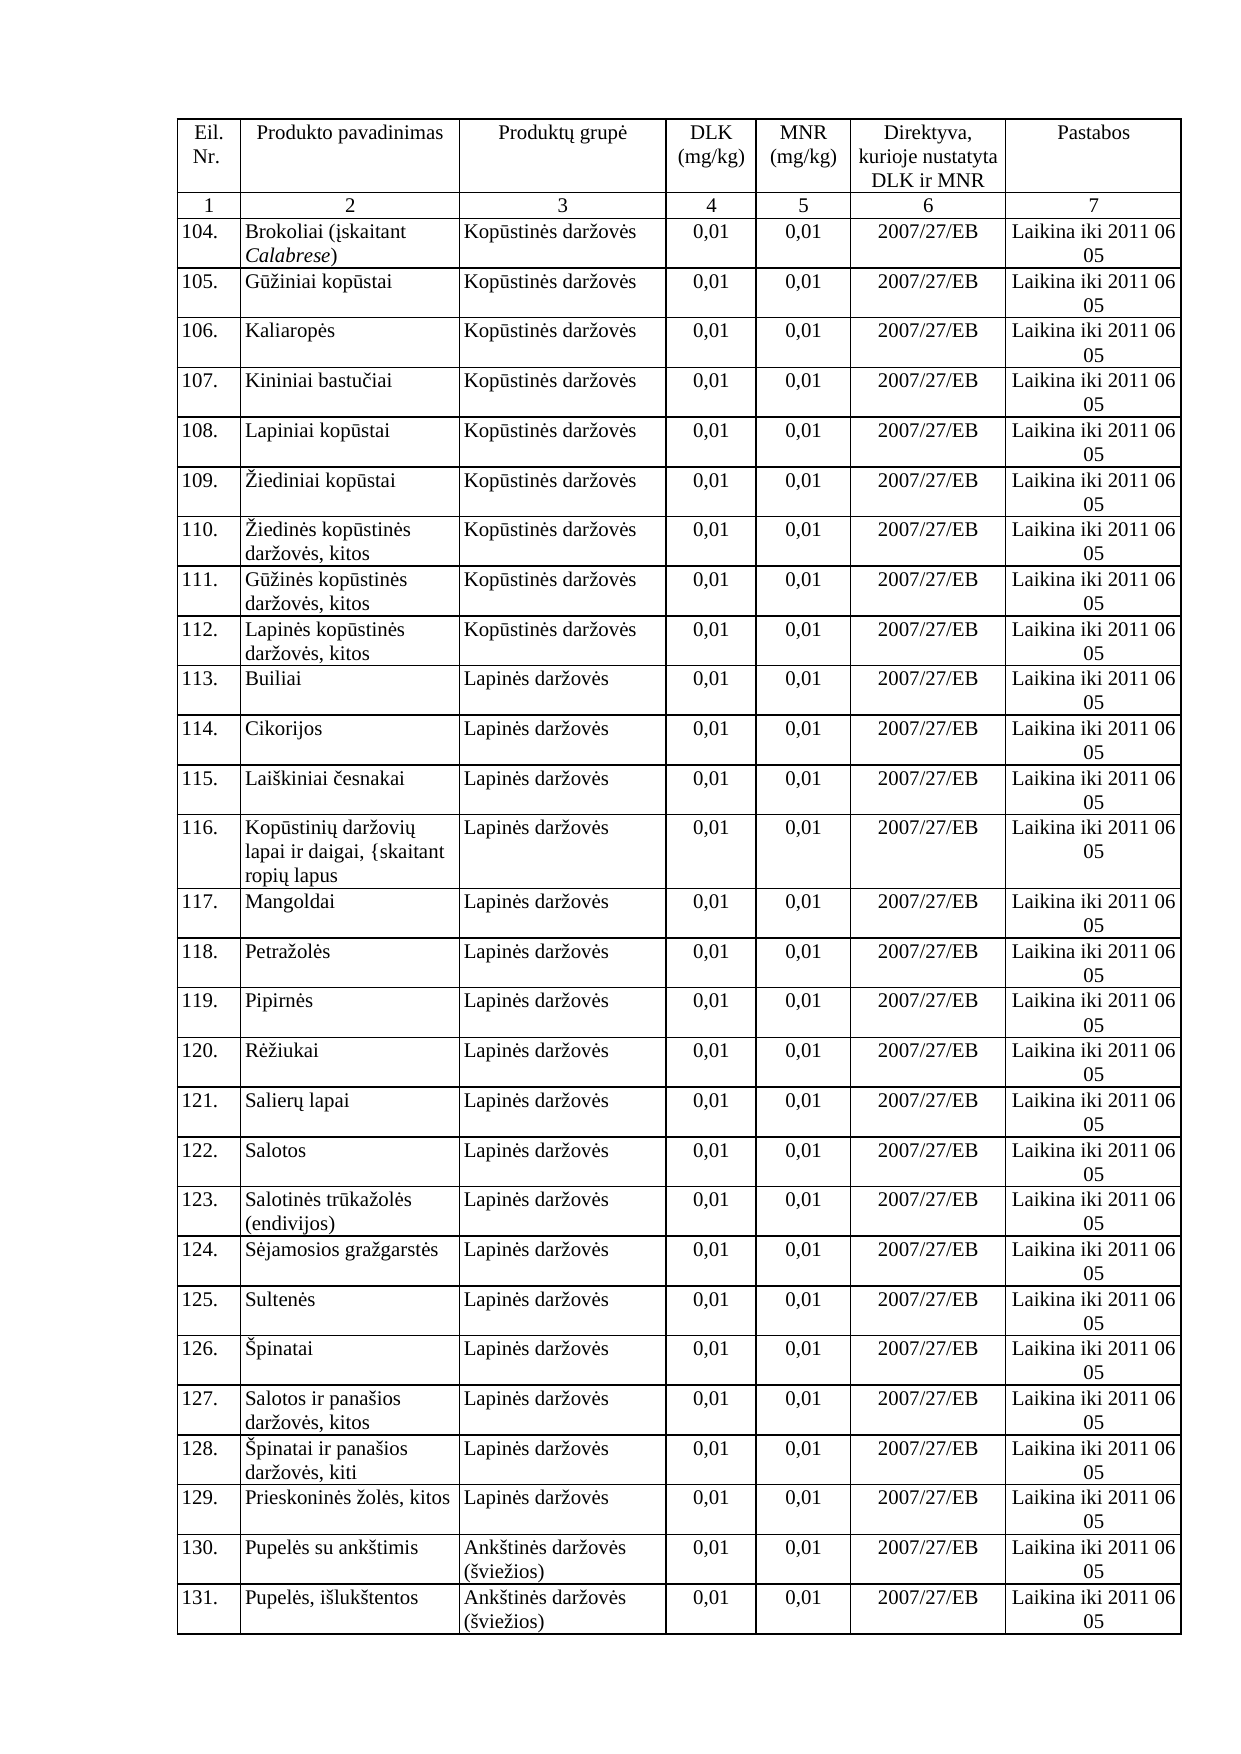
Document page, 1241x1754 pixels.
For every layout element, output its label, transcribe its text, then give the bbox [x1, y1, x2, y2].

table_cell 117. [178, 889, 240, 937]
table_cell Laiškiniai česnakai [241, 766, 459, 814]
table_cell 2007/27/EB [851, 1138, 1005, 1186]
table_cell 125. [178, 1287, 240, 1335]
table_cell 0,01 [757, 1237, 850, 1285]
table_cell 0,01 [667, 766, 755, 814]
table_cell Lapinės daržovės [460, 1138, 665, 1186]
table_cell Žiediniai kopūstai [241, 468, 459, 516]
table_cell Sultenės [241, 1287, 459, 1335]
table_cell Mangoldai [241, 889, 459, 937]
table_cell Lapinės daržovės [460, 766, 665, 814]
table_cell 112. [178, 617, 240, 665]
table_cell 0,01 [757, 567, 850, 615]
table_cell 110. [178, 517, 240, 565]
table_cell 0,01 [757, 1138, 850, 1186]
table_cell 2007/27/EB [851, 567, 1005, 615]
table_cell Lapinės daržovės [460, 1038, 665, 1086]
table_cell 0,01 [757, 1436, 850, 1484]
table_cell 111. [178, 567, 240, 615]
table_cell 0,01 [667, 1088, 755, 1136]
table_cell 0,01 [667, 1187, 755, 1235]
table_cell Kopūstinės daržovės [460, 517, 665, 565]
table_cell 0,01 [667, 666, 755, 714]
table_cell 0,01 [757, 1386, 850, 1434]
table_cell Lapinės daržovės [460, 1287, 665, 1335]
table_cell 126. [178, 1336, 240, 1384]
table_cell Lapinės daržovės [460, 1485, 665, 1533]
table_cell 0,01 [667, 617, 755, 665]
table_cell 116. [178, 815, 240, 887]
table_cell 129. [178, 1485, 240, 1533]
table_cell 2007/27/EB [851, 219, 1005, 267]
table_cell 0,01 [667, 1485, 755, 1533]
table_header Produkto pavadinimas [241, 120, 459, 192]
table_cell 0,01 [757, 766, 850, 814]
table_cell 2 [455, 193, 459, 217]
table_cell 0,01 [757, 988, 850, 1037]
table_cell 124. [178, 1237, 240, 1285]
table_cell 0,01 [667, 1237, 755, 1285]
table_cell Kopūstinės daržovės [460, 468, 665, 516]
table_header Pastabos [1006, 120, 1180, 192]
table_cell 123. [178, 1187, 240, 1235]
table_cell 128. [178, 1436, 240, 1484]
table_cell 5 [846, 193, 850, 217]
table_cell Rėžiukai [241, 1038, 459, 1086]
table_cell Kopūstinės daržovės [460, 219, 665, 267]
table_cell 2007/27/EB [851, 269, 1005, 317]
table_cell 114. [178, 716, 240, 764]
table_cell 115. [178, 766, 240, 814]
table_cell Prieskoninės žolės, kitos [241, 1485, 459, 1533]
table_cell 2007/27/EB [851, 1187, 1005, 1235]
table_header DLK (mg/kg) [667, 120, 755, 192]
table_cell 2 [241, 193, 245, 217]
table_cell 0,01 [667, 1535, 755, 1583]
table_cell Lapinės daržovės [460, 666, 665, 714]
table_cell 2007/27/EB [851, 1436, 1005, 1484]
table_cell 0,01 [757, 815, 850, 887]
table_cell Kopūstinės daržovės [460, 318, 665, 367]
table_cell 0,01 [667, 815, 755, 887]
table_cell 2007/27/EB [851, 1336, 1005, 1384]
table_cell 0,01 [667, 988, 755, 1037]
table_cell 106. [178, 318, 240, 367]
table_cell Kopūstinės daržovės [460, 567, 665, 615]
table_cell Cikorijos [241, 716, 459, 764]
table_cell 107. [178, 368, 240, 416]
table_cell 0,01 [757, 1038, 850, 1086]
table_cell 0,01 [757, 318, 850, 367]
table_cell Lapinės daržovės [460, 1237, 665, 1285]
table_cell Kopūstinės daržovės [460, 269, 665, 317]
table_cell Kopūstinės daržovės [460, 368, 665, 416]
table_cell 0,01 [757, 368, 850, 416]
table_cell 2007/27/EB [851, 939, 1005, 987]
table_cell Petražolės [241, 939, 459, 987]
table_cell 0,01 [757, 889, 850, 937]
table_cell 131. [178, 1585, 240, 1633]
table_cell 2007/27/EB [851, 1088, 1005, 1136]
table_cell 0,01 [667, 1585, 755, 1633]
table_cell 2007/27/EB [851, 468, 1005, 516]
table_cell 1 [236, 193, 240, 217]
table_cell 0,01 [757, 1485, 850, 1533]
table_cell Kaliaropės [241, 318, 459, 367]
table_cell 2007/27/EB [851, 418, 1005, 466]
table_cell 6 [1001, 193, 1005, 217]
table_cell Lapiniai kopūstai [241, 418, 459, 466]
table_cell 2007/27/EB [851, 1386, 1005, 1434]
table_cell Kopūstinės daržovės [460, 418, 665, 466]
table_cell 122. [178, 1138, 240, 1186]
table_cell Kininiai bastučiai [241, 368, 459, 416]
table_cell 0,01 [667, 269, 755, 317]
table_cell 2007/27/EB [851, 666, 1005, 714]
table_cell 0,01 [757, 1287, 850, 1335]
table_cell 2007/27/EB [851, 716, 1005, 764]
table_cell 0,01 [757, 939, 850, 987]
table_cell 0,01 [757, 269, 850, 317]
table_cell Lapinės daržovės [460, 815, 665, 887]
table_cell 0,01 [757, 716, 850, 764]
table_cell 0,01 [667, 567, 755, 615]
table_cell 0,01 [667, 1436, 755, 1484]
table_cell 0,01 [757, 1088, 850, 1136]
table_cell 0,01 [667, 1386, 755, 1434]
table_cell 104. [178, 219, 240, 267]
table_cell 0,01 [757, 1535, 850, 1583]
table_cell 2007/27/EB [851, 617, 1005, 665]
table_cell 121. [178, 1088, 240, 1136]
table_cell 0,01 [757, 1336, 850, 1384]
table_cell 0,01 [667, 219, 755, 267]
table_cell 0,01 [757, 418, 850, 466]
table_cell Lapinės daržovės [460, 1386, 665, 1434]
table_cell 0,01 [757, 219, 850, 267]
table_cell 119. [178, 988, 240, 1037]
table_cell 2007/27/EB [851, 1237, 1005, 1285]
table_cell 127. [178, 1386, 240, 1434]
table_cell 0,01 [757, 468, 850, 516]
table_cell Lapinės daržovės [460, 1088, 665, 1136]
table_cell 0,01 [757, 1187, 850, 1235]
table_cell Gūžiniai kopūstai [241, 269, 459, 317]
table_cell 2007/27/EB [851, 318, 1005, 367]
table_cell 2007/27/EB [851, 517, 1005, 565]
table_header Eil. Nr. [178, 120, 240, 192]
table_cell 0,01 [667, 1038, 755, 1086]
table_cell Lapinės daržovės [460, 889, 665, 937]
table_cell Lapinės daržovės [460, 939, 665, 987]
table_cell Pupelės su ankštimis [241, 1535, 459, 1583]
table_cell Lapinės daržovės [460, 1436, 665, 1484]
table_cell 2007/27/EB [851, 766, 1005, 814]
table_cell 0,01 [667, 418, 755, 466]
table_cell 0,01 [757, 517, 850, 565]
table_cell 2007/27/EB [851, 1038, 1005, 1086]
table_cell 0,01 [667, 716, 755, 764]
table_header Produktų grupė [460, 120, 665, 192]
table_cell Kopūstinės daržovės [460, 617, 665, 665]
table_cell Špinatai [241, 1336, 459, 1384]
table_cell 0,01 [667, 1138, 755, 1186]
table_cell Lapinės daržovės [460, 716, 665, 764]
table_cell 2007/27/EB [851, 889, 1005, 937]
table_cell 2007/27/EB [851, 1485, 1005, 1533]
table_cell 0,01 [667, 468, 755, 516]
table_cell 130. [178, 1535, 240, 1583]
table_cell 0,01 [667, 1336, 755, 1384]
table_cell 2007/27/EB [851, 1535, 1005, 1583]
table_cell Lapinės daržovės [460, 1336, 665, 1384]
table_cell Sėjamosios gražgarstės [241, 1237, 459, 1285]
table_cell Builiai [241, 666, 459, 714]
table_cell Lapinės daržovės [460, 1187, 665, 1235]
table_cell Pupelės, išlukštentos [241, 1585, 459, 1633]
table_cell 109. [178, 468, 240, 516]
table_cell 0,01 [757, 666, 850, 714]
table_cell 2007/27/EB [851, 988, 1005, 1037]
table_cell Lapinės daržovės [460, 988, 665, 1037]
table_cell 0,01 [667, 318, 755, 367]
table_cell 105. [178, 269, 240, 317]
table_cell 0,01 [667, 939, 755, 987]
table_cell 108. [178, 418, 240, 466]
table_cell Laikina iki 2011 06 05 [1006, 815, 1180, 887]
table_cell 2007/27/EB [851, 368, 1005, 416]
table_cell 0,01 [667, 517, 755, 565]
table_cell 2007/27/EB [851, 1287, 1005, 1335]
table_cell 0,01 [757, 1585, 850, 1633]
table_cell 7 [1006, 193, 1010, 217]
table_cell 120. [178, 1038, 240, 1086]
table_cell 2007/27/EB [851, 815, 1005, 887]
table_cell Salierų lapai [241, 1088, 459, 1136]
table_cell 0,01 [757, 617, 850, 665]
table_cell 118. [178, 939, 240, 987]
table_cell 113. [178, 666, 240, 714]
table_cell 0,01 [667, 889, 755, 937]
table_cell Salotos [241, 1138, 459, 1186]
table_cell Pipirnės [241, 988, 459, 1037]
table_header MNR (mg/kg) [757, 120, 850, 192]
table_cell 2007/27/EB [851, 1585, 1005, 1633]
table_cell 0,01 [667, 1287, 755, 1335]
table_cell 0,01 [667, 368, 755, 416]
